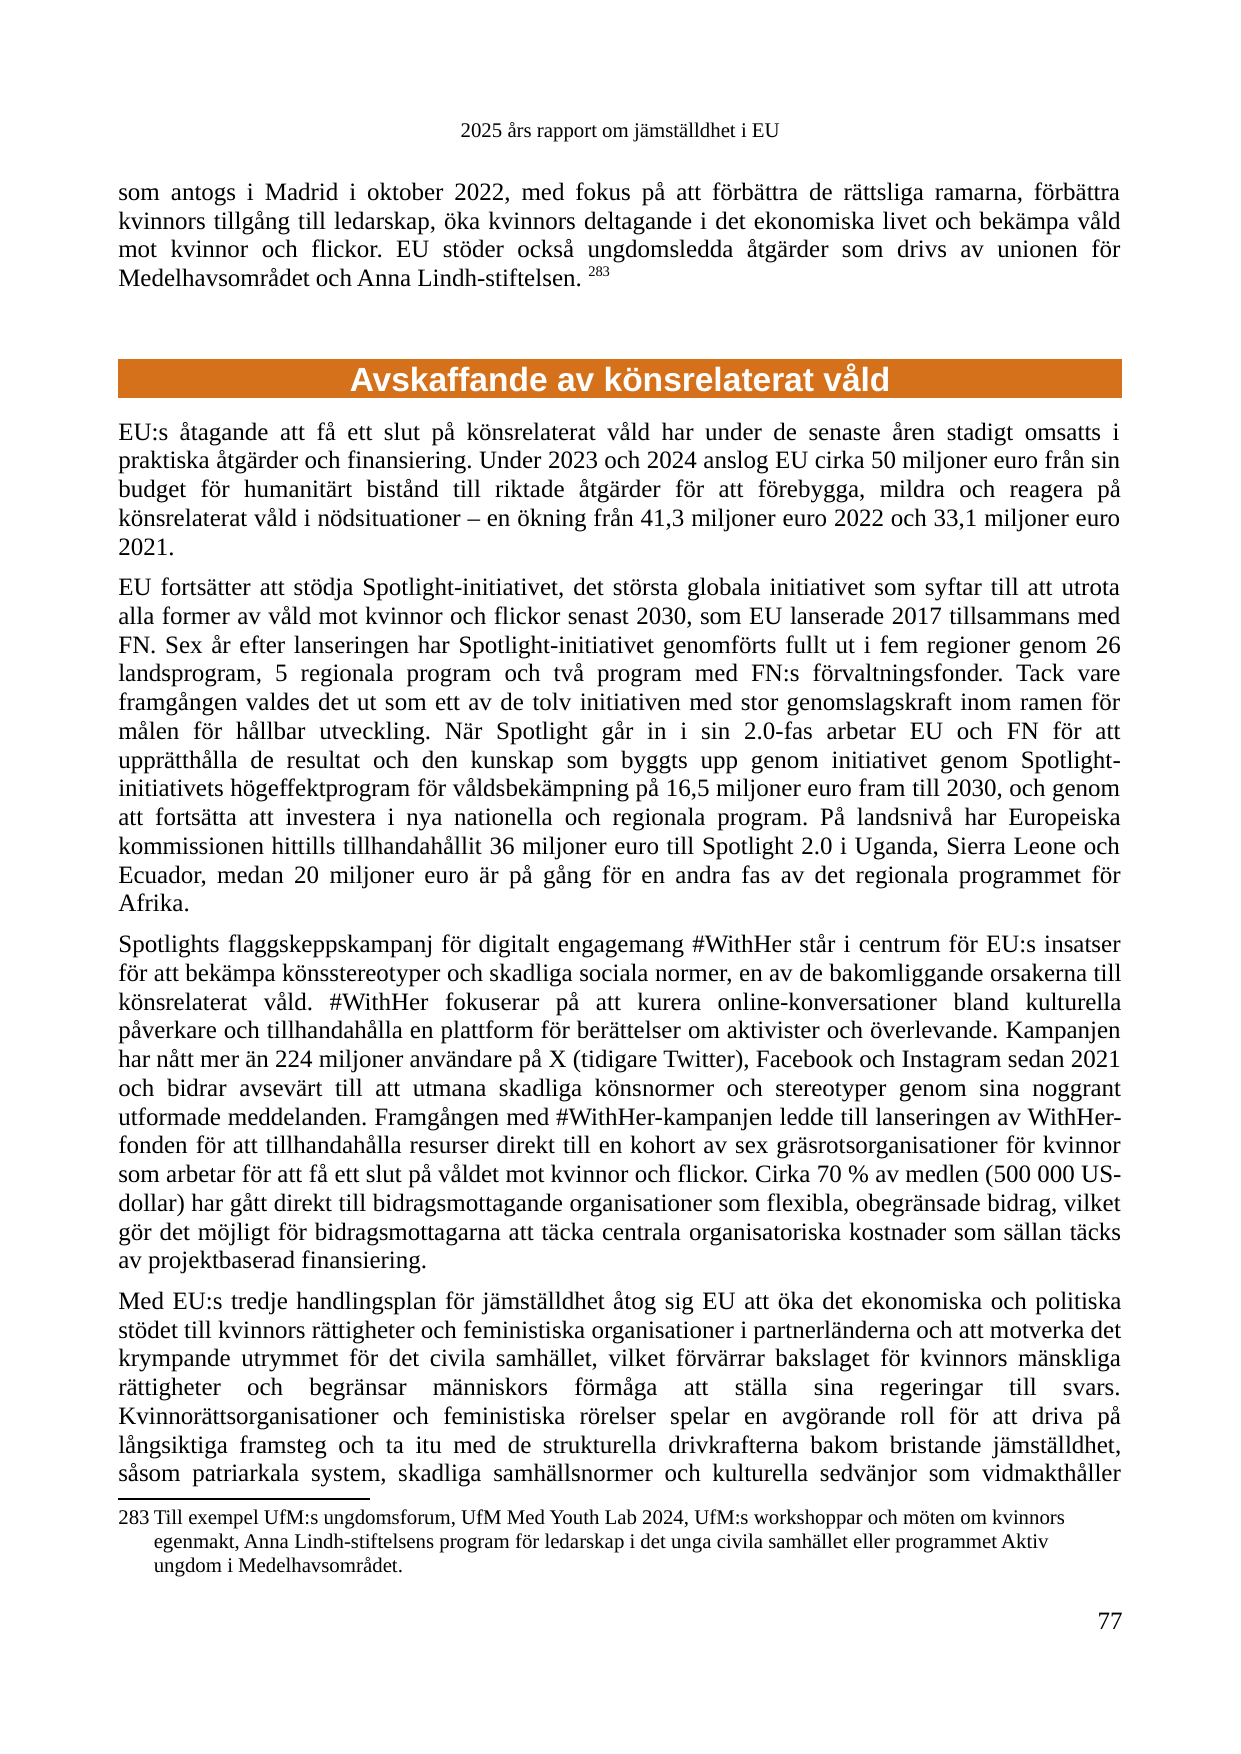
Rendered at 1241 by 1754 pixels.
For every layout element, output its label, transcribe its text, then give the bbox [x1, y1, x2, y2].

text Med EU:s tredje handlingsplan för jämställdhet åtog sig EU att öka det ekonomiska och politiska stödet till kvinnors rättigheter och feministiska organisationer i partnerländerna och att motverka det krympande utrymmet för det civila samhället, vilket förvärrar bakslaget för kvinnors mänskliga rättigheter och begränsar människors förmåga att ställa sina regeringar till svars. Kvinnorättsorganisationer och feministiska rörelser spelar en avgörande roll för att driva på långsiktiga framsteg och ta itu med de strukturella drivkrafterna bakom bristande jämställdhet, såsom patriarkala system, skadliga samhällsnormer och kulturella sedvänjor som vidmakthåller [118, 1286, 1122, 1487]
text Till exempel UfM:s ungdomsforum, UfM Med Youth Lab 2024, UfM:s workshoppar och möten om kvinnors egenmakt, Anna Lindh-stiftelsens program för ledarskap i det unga civila samhället eller programmet Aktiv ungdom i Medelhavsområdet. [118, 1505, 1122, 1577]
subtitle Avskaffande av könsrelaterat våld [118, 359, 1122, 398]
text EU fortsätter att stödja Spotlight-initiativet, det största globala initiativet som syftar till att utrota alla former av våld mot kvinnor och flickor senast 2030, som EU lanserade 2017 tillsammans med FN. Sex år efter lanseringen har Spotlight-initiativet genomförts fullt ut i fem regioner genom 26 landsprogram, 5 regionala program och två program med FN:s förvaltningsfonder. Tack vare framgången valdes det ut som ett av de tolv initiativen med stor genomslagskraft inom ramen för målen för hållbar utveckling. När Spotlight går in i sin 2.0-fas arbetar EU och FN för att upprätthålla de resultat och den kunskap som byggts upp genom initiativet genom Spotlight-initiativets högeffektprogram för våldsbekämpning på 16,5 miljoner euro fram till 2030, och genom att fortsätta att investera i nya nationella och regionala program. På landsnivå har Europeiska kommissionen hittills tillhandahållit 36 miljoner euro till Spotlight 2.0 i Uganda, Sierra Leone och Ecuador, medan 20 miljoner euro är på gång för en andra fas av det regionala programmet för Afrika. [118, 572, 1122, 917]
text EU:s åtagande att få ett slut på könsrelaterat våld har under de senaste åren stadigt omsatts i praktiska åtgärder och finansiering. Under 2023 och 2024 anslog EU cirka 50 miljoner euro från sin budget för humanitärt bistånd till riktade åtgärder för att förebygga, mildra och reagera på könsrelaterat våld i nödsituationer – en ökning från 41,3 miljoner euro 2022 och 33,1 miljoner euro 2021. [118, 417, 1122, 560]
text Spotlights flaggskeppskampanj för digitalt engagemang #WithHer står i centrum för EU:s insatser för att bekämpa könsstereotyper och skadliga sociala normer, en av de bakomliggande orsakerna till könsrelaterat våld. #WithHer fokuserar på att kurera online-konversationer bland kulturella påverkare och tillhandahålla en plattform för berättelser om aktivister och överlevande. Kampanjen har nått mer än 224 miljoner användare på X (tidigare Twitter), Facebook och Instagram sedan 2021 och bidrar avsevärt till att utmana skadliga könsnormer och stereotyper genom sina noggrant utformade meddelanden. Framgången med #WithHer-kampanjen ledde till lanseringen av WithHer-fonden för att tillhandahålla resurser direkt till en kohort av sex gräsrotsorganisationer för kvinnor som arbetar för att få ett slut på våldet mot kvinnor och flickor. Cirka 70 % av medlen (500 000 US-dollar) har gått direkt till bidragsmottagande organisationer som flexibla, obegränsade bidrag, vilket gör det möjligt för bidragsmottagarna att täcka centrala organisatoriska kostnader som sällan täcks av projektbaserad finansiering. [118, 929, 1122, 1274]
text som antogs i Madrid i oktober 2022, med fokus på att förbättra de rättsliga ramarna, förbättra kvinnors tillgång till ledarskap, öka kvinnors deltagande i det ekonomiska livet och bekämpa våld mot kvinnor och flickor. EU stöder också ungdomsledda åtgärder som drivs av unionen för Medelhavsområdet och Anna Lindh-stiftelsen. [118, 177, 1122, 292]
